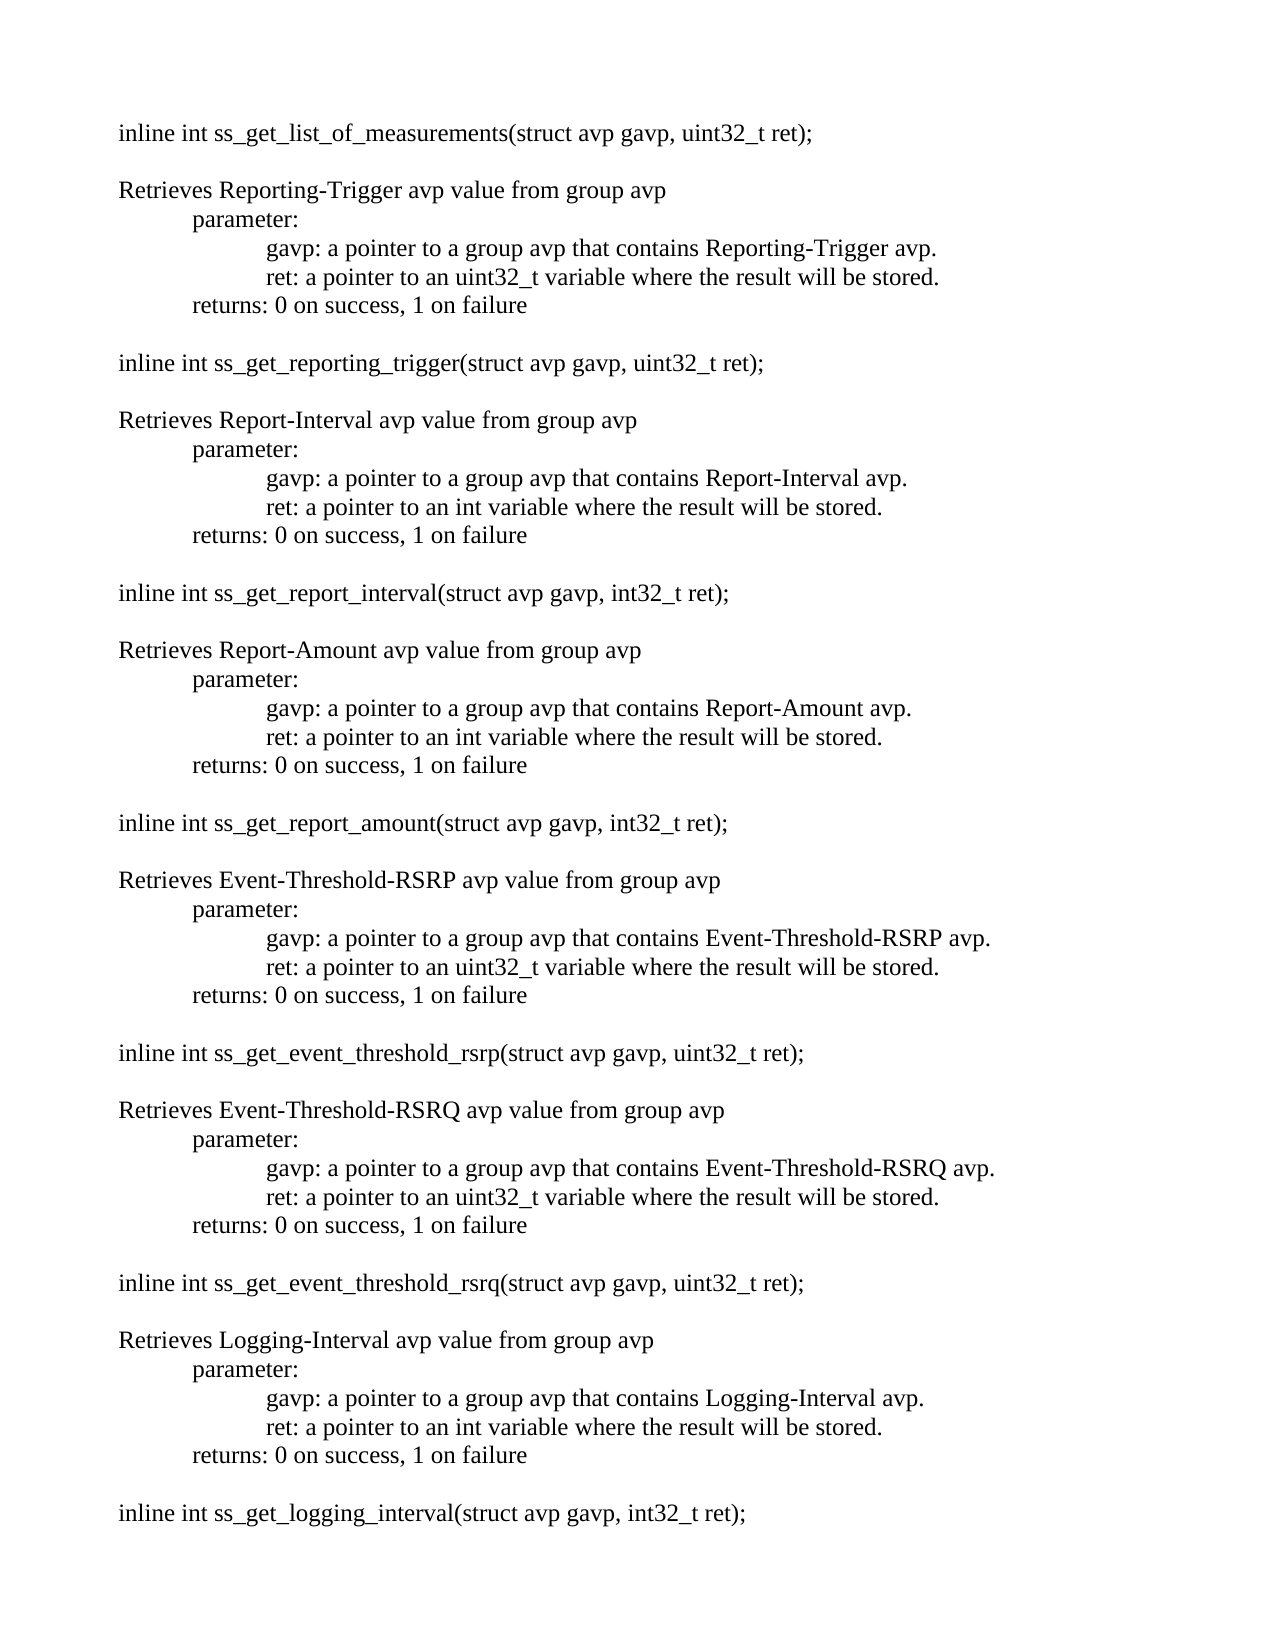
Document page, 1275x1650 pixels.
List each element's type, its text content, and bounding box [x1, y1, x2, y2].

text returns: 0 on success, 1 on failure [118, 1211, 1157, 1239]
text returns: 0 on success, 1 on failure [118, 291, 1157, 319]
text Retrieves Event-Threshold-RSRQ avp value from group avp [118, 1096, 1157, 1124]
text parameter: [118, 894, 1157, 923]
text inline int ss_get_report_interval(struct avp gavp, int32_t ret); [118, 578, 1157, 607]
text Retrieves Report-Amount avp value from group avp [118, 636, 1157, 664]
text ret: a pointer to an int variable where the result will be stored. [118, 1412, 1157, 1441]
text parameter: [118, 664, 1157, 693]
text returns: 0 on success, 1 on failure [118, 751, 1157, 779]
text Retrieves Reporting-Trigger avp value from group avp [118, 176, 1157, 204]
text parameter: [118, 1354, 1157, 1383]
text gavp: a pointer to a group avp that contains Logging-Interval avp. [118, 1383, 1157, 1412]
text inline int ss_get_list_of_measurements(struct avp gavp, uint32_t ret); [118, 118, 1157, 147]
text Retrieves Logging-Interval avp value from group avp [118, 1326, 1157, 1354]
text Retrieves Report-Interval avp value from group avp [118, 406, 1157, 434]
text Retrieves Event-Threshold-RSRP avp value from group avp [118, 866, 1157, 894]
text inline int ss_get_report_amount(struct avp gavp, int32_t ret); [118, 808, 1157, 837]
text inline int ss_get_event_threshold_rsrq(struct avp gavp, uint32_t ret); [118, 1268, 1157, 1297]
text returns: 0 on success, 1 on failure [118, 981, 1157, 1009]
text inline int ss_get_reporting_trigger(struct avp gavp, uint32_t ret); [118, 348, 1157, 377]
text ret: a pointer to an uint32_t variable where the result will be stored. [118, 262, 1157, 291]
text ret: a pointer to an int variable where the result will be stored. [118, 492, 1157, 521]
text gavp: a pointer to a group avp that contains Reporting-Trigger avp. [118, 233, 1157, 262]
text parameter: [118, 204, 1157, 233]
text gavp: a pointer to a group avp that contains Event-Threshold-RSRQ avp. [118, 1153, 1157, 1182]
text parameter: [118, 1124, 1157, 1153]
text gavp: a pointer to a group avp that contains Report-Interval avp. [118, 463, 1157, 492]
text ret: a pointer to an uint32_t variable where the result will be stored. [118, 1182, 1157, 1211]
text ret: a pointer to an uint32_t variable where the result will be stored. [118, 952, 1157, 981]
text inline int ss_get_logging_interval(struct avp gavp, int32_t ret); [118, 1498, 1157, 1527]
text gavp: a pointer to a group avp that contains Event-Threshold-RSRP avp. [118, 923, 1157, 952]
text inline int ss_get_event_threshold_rsrp(struct avp gavp, uint32_t ret); [118, 1038, 1157, 1067]
text returns: 0 on success, 1 on failure [118, 1441, 1157, 1469]
text parameter: [118, 434, 1157, 463]
text returns: 0 on success, 1 on failure [118, 521, 1157, 549]
text gavp: a pointer to a group avp that contains Report-Amount avp. [118, 693, 1157, 722]
text ret: a pointer to an int variable where the result will be stored. [118, 722, 1157, 751]
